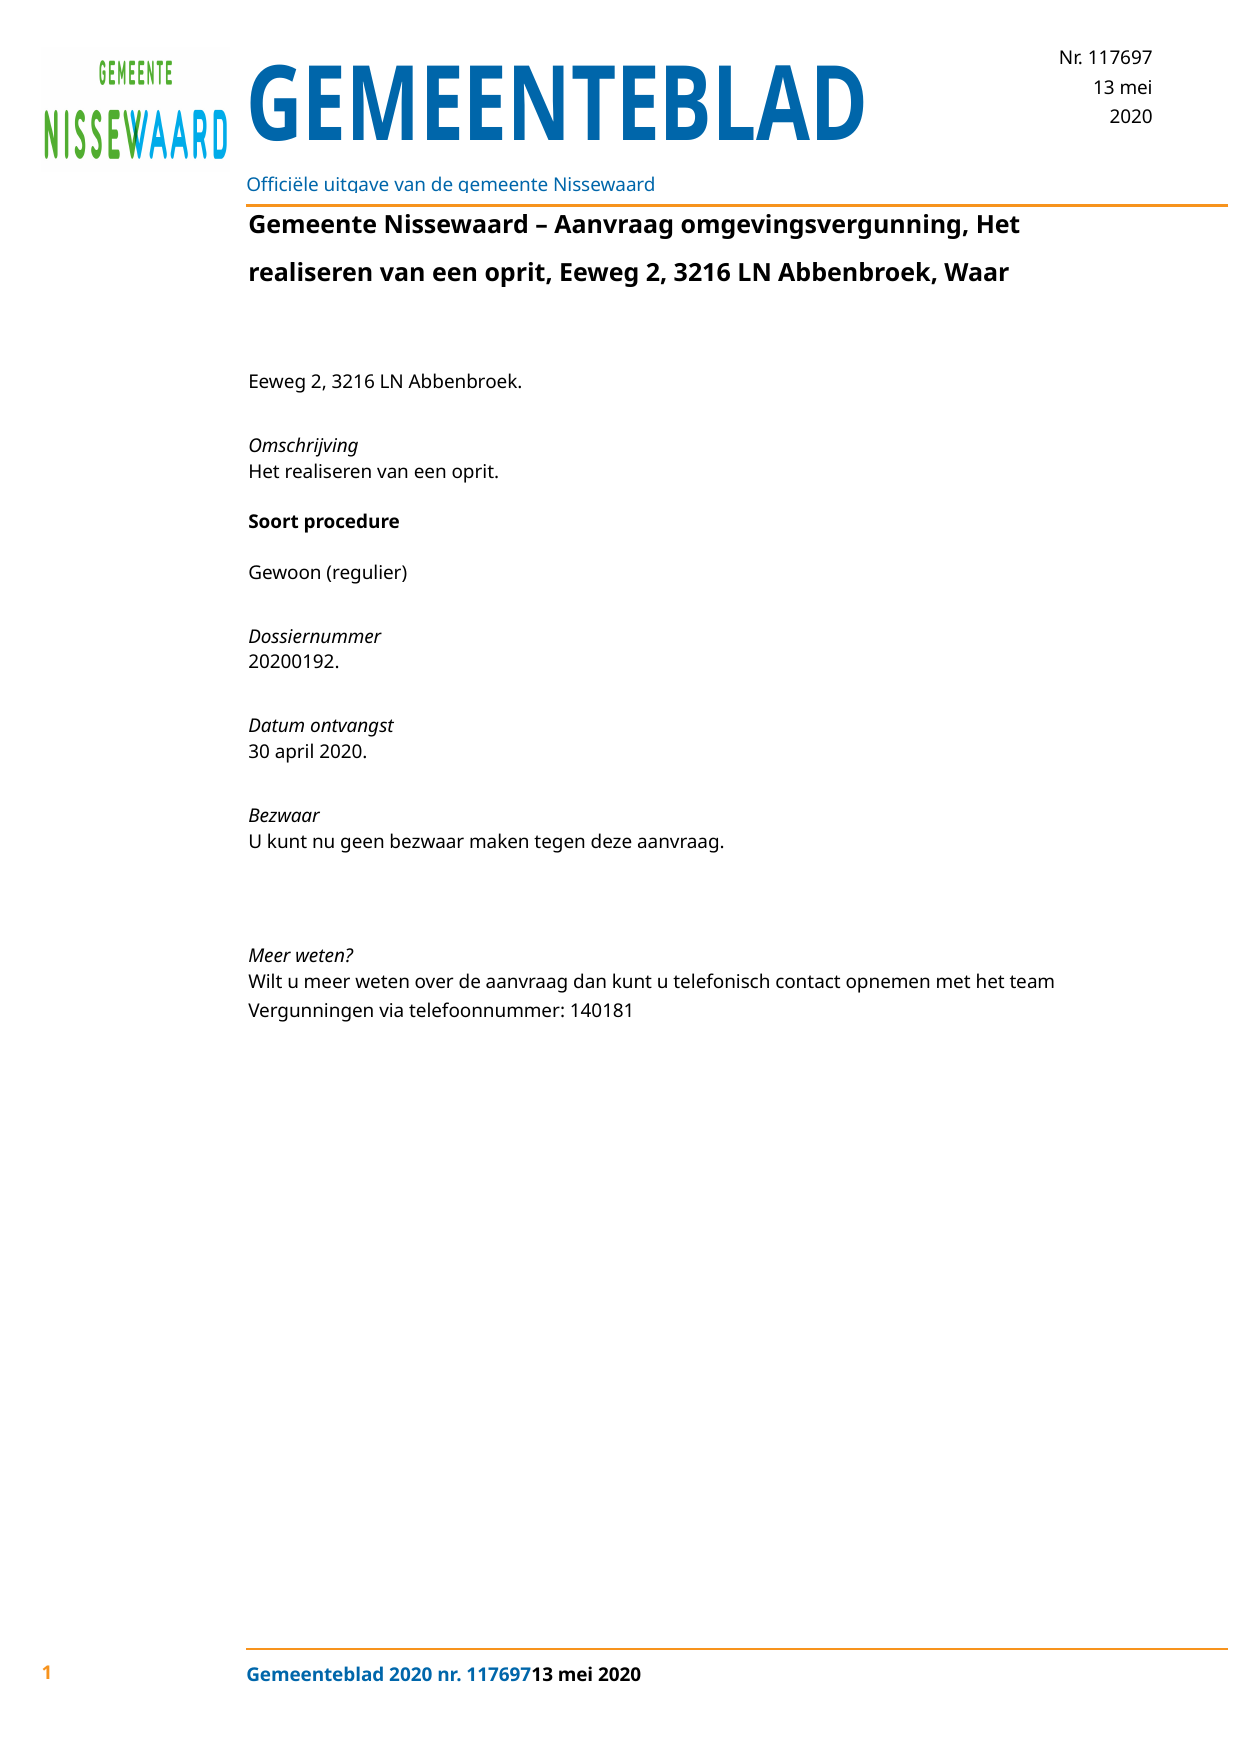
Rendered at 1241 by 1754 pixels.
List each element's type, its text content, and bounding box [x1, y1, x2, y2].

text Dossiernummer [248, 623, 1152, 648]
text Eeweg 2, 3216 LN Abbenbroek. [248, 368, 1152, 394]
text 30 april 2020. [248, 738, 1152, 764]
text Meer weten? [248, 942, 1152, 968]
picture [41, 47, 231, 172]
text U kunt nu geen bezwaar maken tegen deze aanvraag. [248, 828, 1152, 854]
text Gemeente Nissewaard – Aanvraag omgevingsvergunning, Het realiseren van een oprit, Eeweg 2, 3216 LN Abbenbroek, Waar [248, 207, 1152, 288]
text Omschrijving [248, 432, 1152, 458]
text Soort procedure [248, 508, 1152, 534]
text Het realiseren van een oprit. [248, 458, 1152, 484]
text Datum ontvangst [248, 712, 1152, 738]
text 20200192. [248, 648, 1152, 674]
text Wilt u meer weten over de aanvraag dan kunt u telefonisch contact opnemen met het team Vergunningen via telefoonnummer: 140181 [248, 968, 1152, 1023]
text Gewoon (regulier) [248, 559, 1152, 584]
text Bezwaar [248, 802, 1152, 828]
